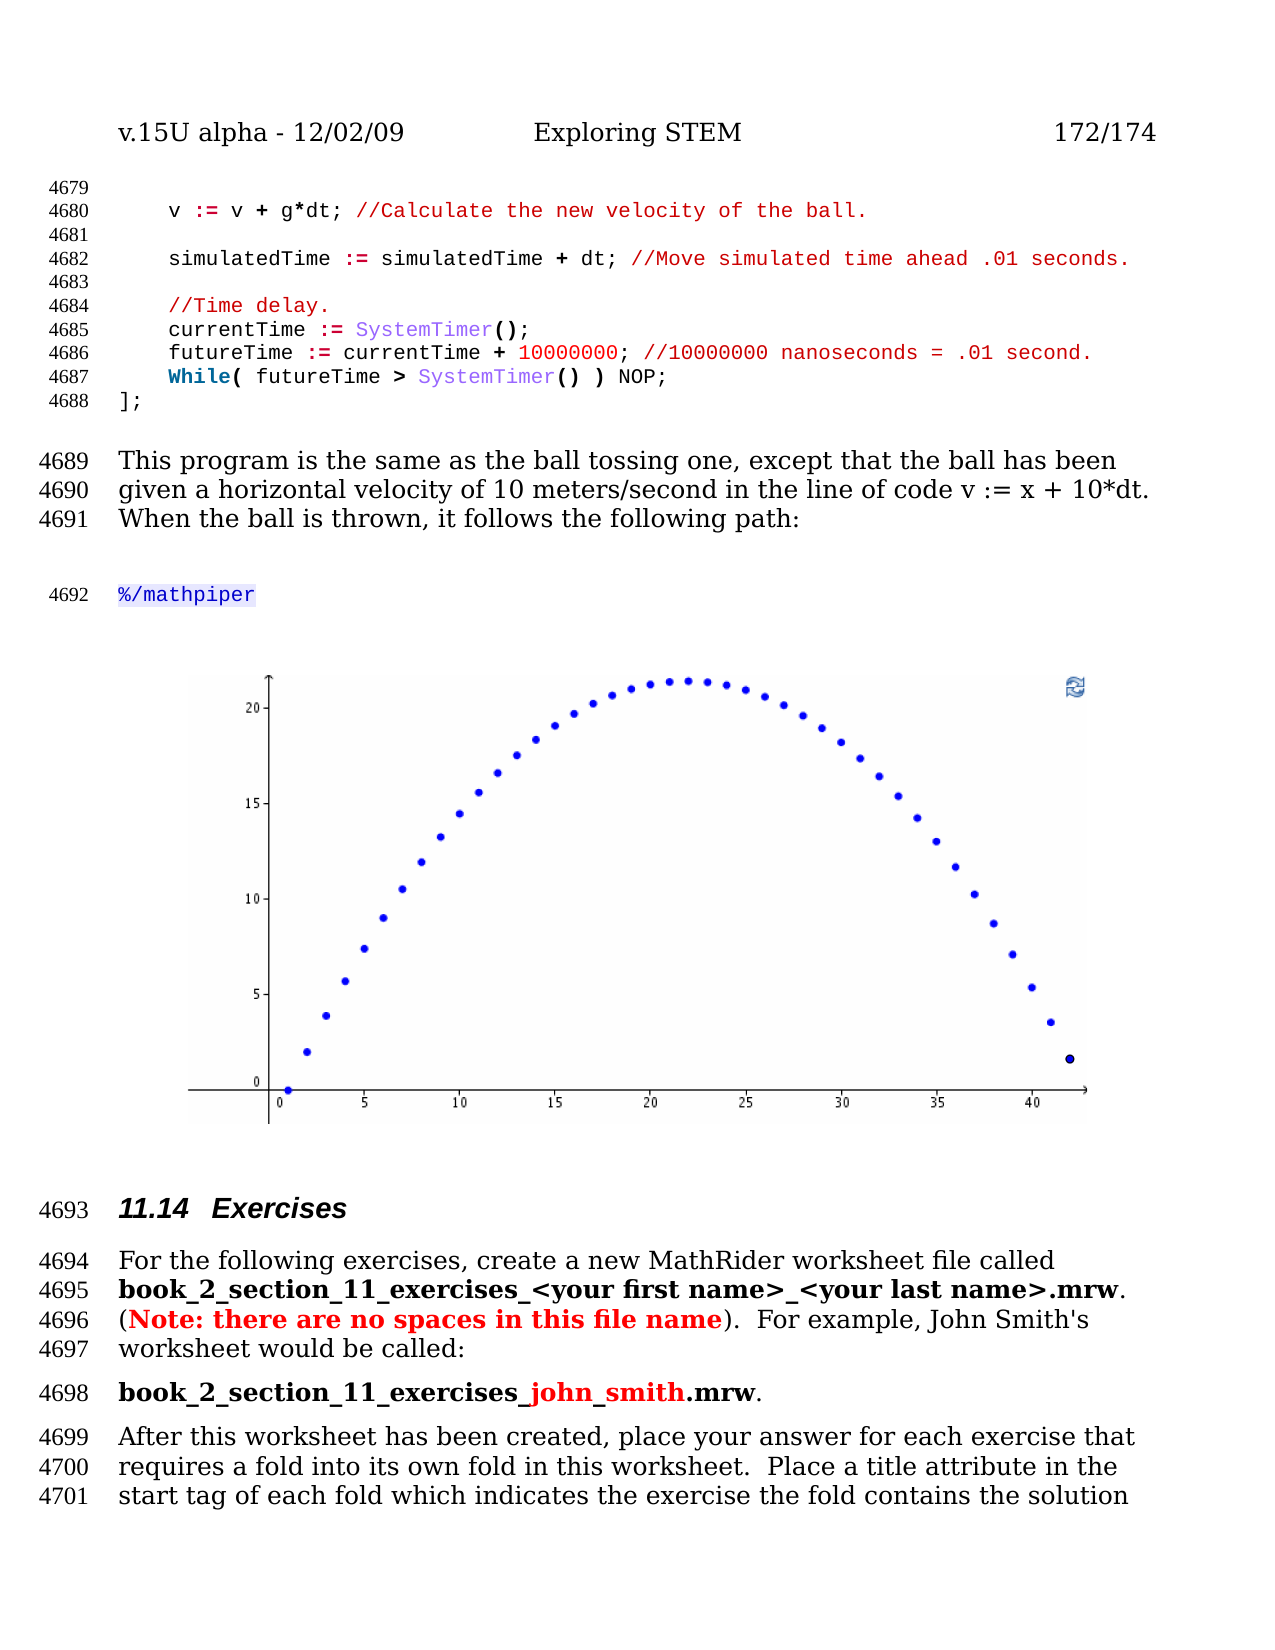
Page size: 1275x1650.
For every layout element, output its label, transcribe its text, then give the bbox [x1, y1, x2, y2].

text currentTime := SystemTimer(); [118, 319, 1157, 342]
text simulatedTime := simulatedTime + dt; //Move simulated time ahead .01 seconds. [118, 248, 1157, 271]
text This program is the same as the ball tossing one, except that the ball has been given a horizontal velocity of 10 meters/second in the line of code v := x + 10*dt. When the ball is thrown, it follows the following path: [118, 446, 1157, 533]
text futureTime := currentTime + 10000000; //10000000 nanoseconds = .01 second. [118, 342, 1157, 366]
text %/mathpiper [118, 583, 1157, 607]
text v := v + g*dt; //Calculate the new velocity of the ball. [118, 200, 1157, 224]
text After this worksheet has been created, place your answer for each exercise that requires a fold into its own fold in this worksheet. Place a title attribute in the start tag of each fold which indicates the exercise the fold contains the solution [118, 1422, 1157, 1510]
text While( futureTime > SystemTimer() ) NOP; [118, 366, 1157, 389]
text ]; [118, 389, 1157, 413]
text //Time delay. [118, 295, 1157, 319]
subtitle Exercises [118, 1192, 1157, 1225]
text book_2_section_11_exercises_john_smith.mrw. [118, 1378, 1157, 1407]
text For the following exercises, create a new MathRider worksheet file called book_2_section_11_exercises_<your first name>_<your last name>.mrw. (Note: there are no spaces in this file name). For example, John Smith's worksheet would be called: [118, 1246, 1157, 1363]
picture [187, 675, 1088, 1124]
